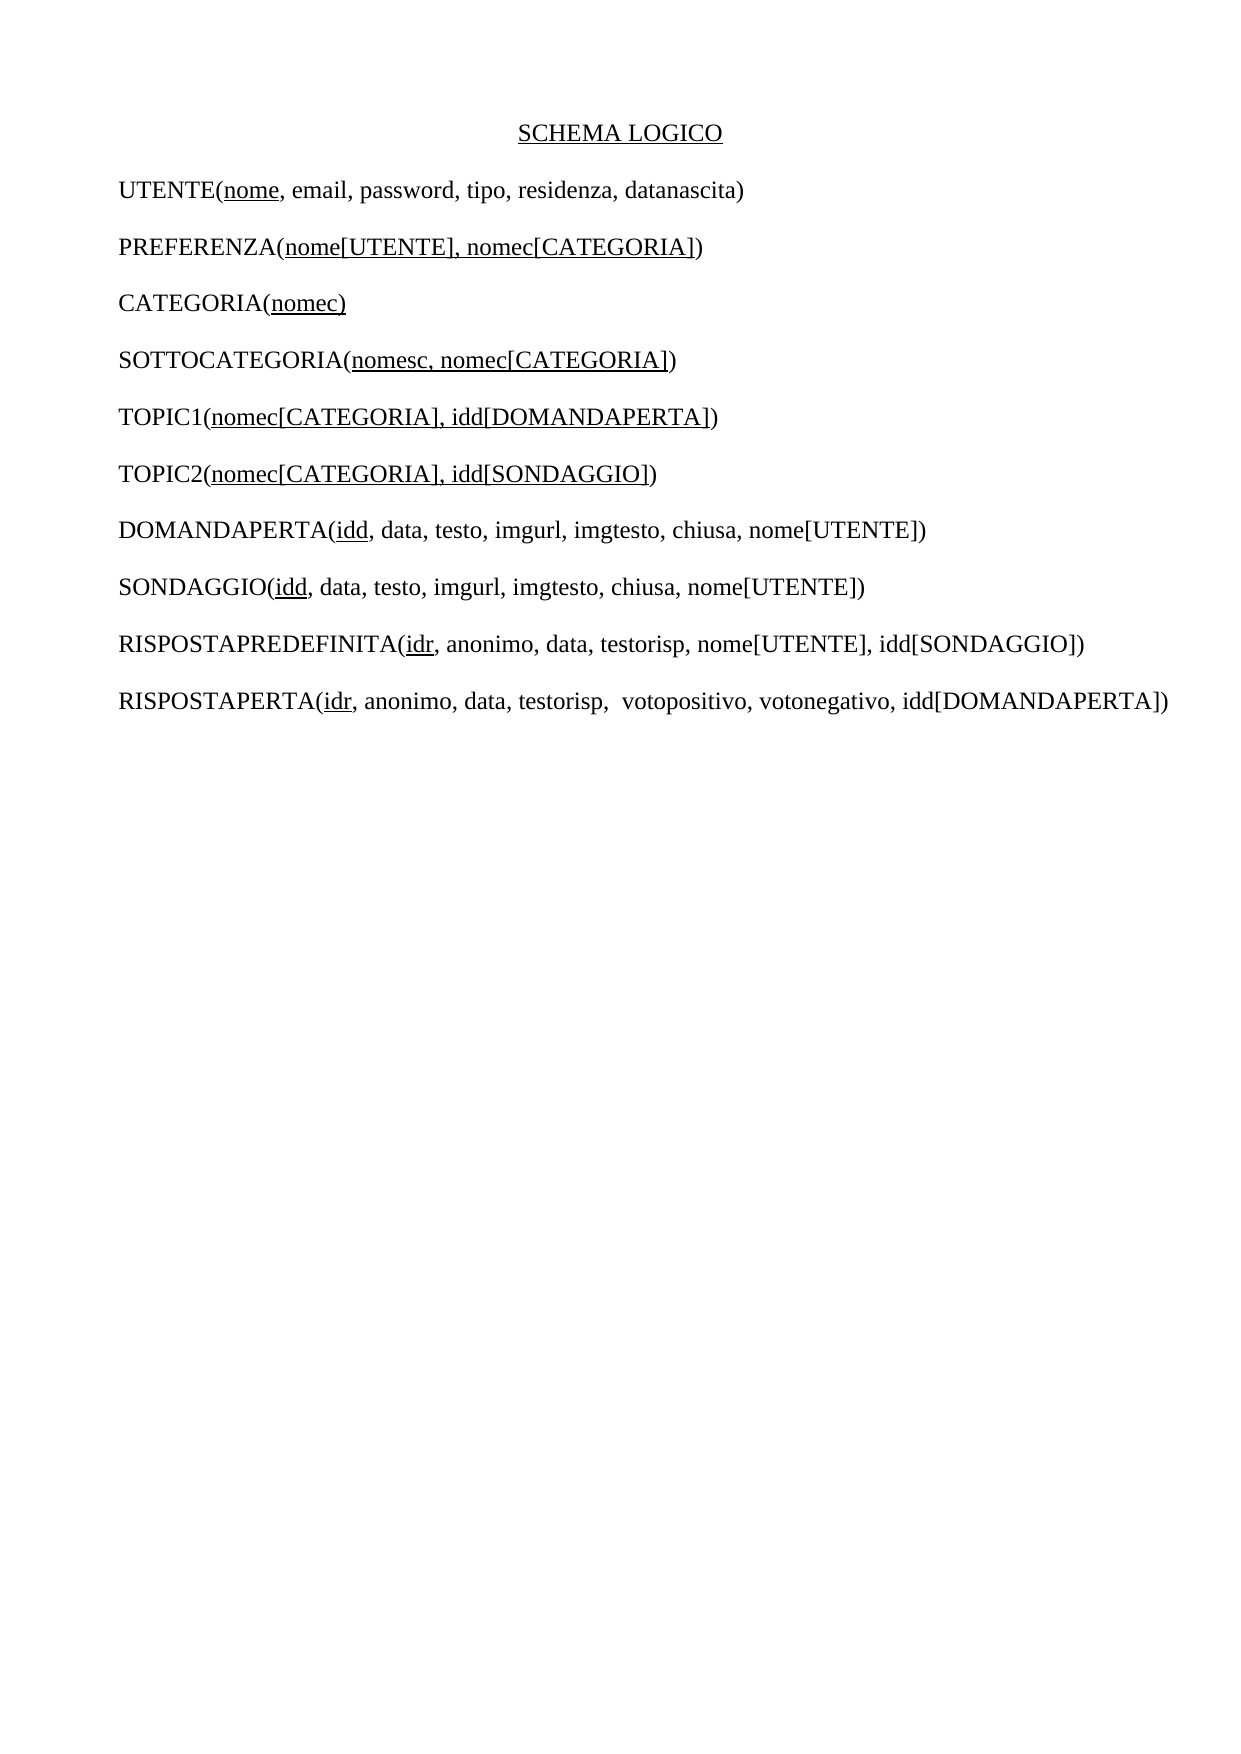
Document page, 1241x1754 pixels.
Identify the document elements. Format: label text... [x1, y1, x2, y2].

text TOPIC2(nomec[CATEGORIA], idd[SONDAGGIO]) [118, 459, 1122, 487]
text RISPOSTAPERTA(idr, anonimo, data, testorisp, votopositivo, votonegativo, idd[DOMANDAPERTA]) [118, 686, 1218, 714]
text DOMANDAPERTA(idd, data, testo, imgurl, imgtesto, chiusa, nome[UTENTE]) [118, 516, 1122, 544]
text CATEGORIA(nomec) [118, 288, 1122, 317]
text RISPOSTAPREDEFINITA(idr, anonimo, data, testorisp, nome[UTENTE], idd[SONDAGGIO]) [118, 629, 1122, 658]
text SOTTOCATEGORIA(nomesc, nomec[CATEGORIA]) [118, 345, 1122, 374]
text TOPIC1(nomec[CATEGORIA], idd[DOMANDAPERTA]) [118, 402, 1122, 431]
text PREFERENZA(nome[UTENTE], nomec[CATEGORIA]) [118, 232, 1122, 260]
text SONDAGGIO(idd, data, testo, imgurl, imgtesto, chiusa, nome[UTENTE]) [118, 572, 1122, 601]
text UTENTE(nome, email, password, tipo, residenza, datanascita) [118, 175, 1122, 204]
text SCHEMA LOGICO [118, 118, 1122, 147]
